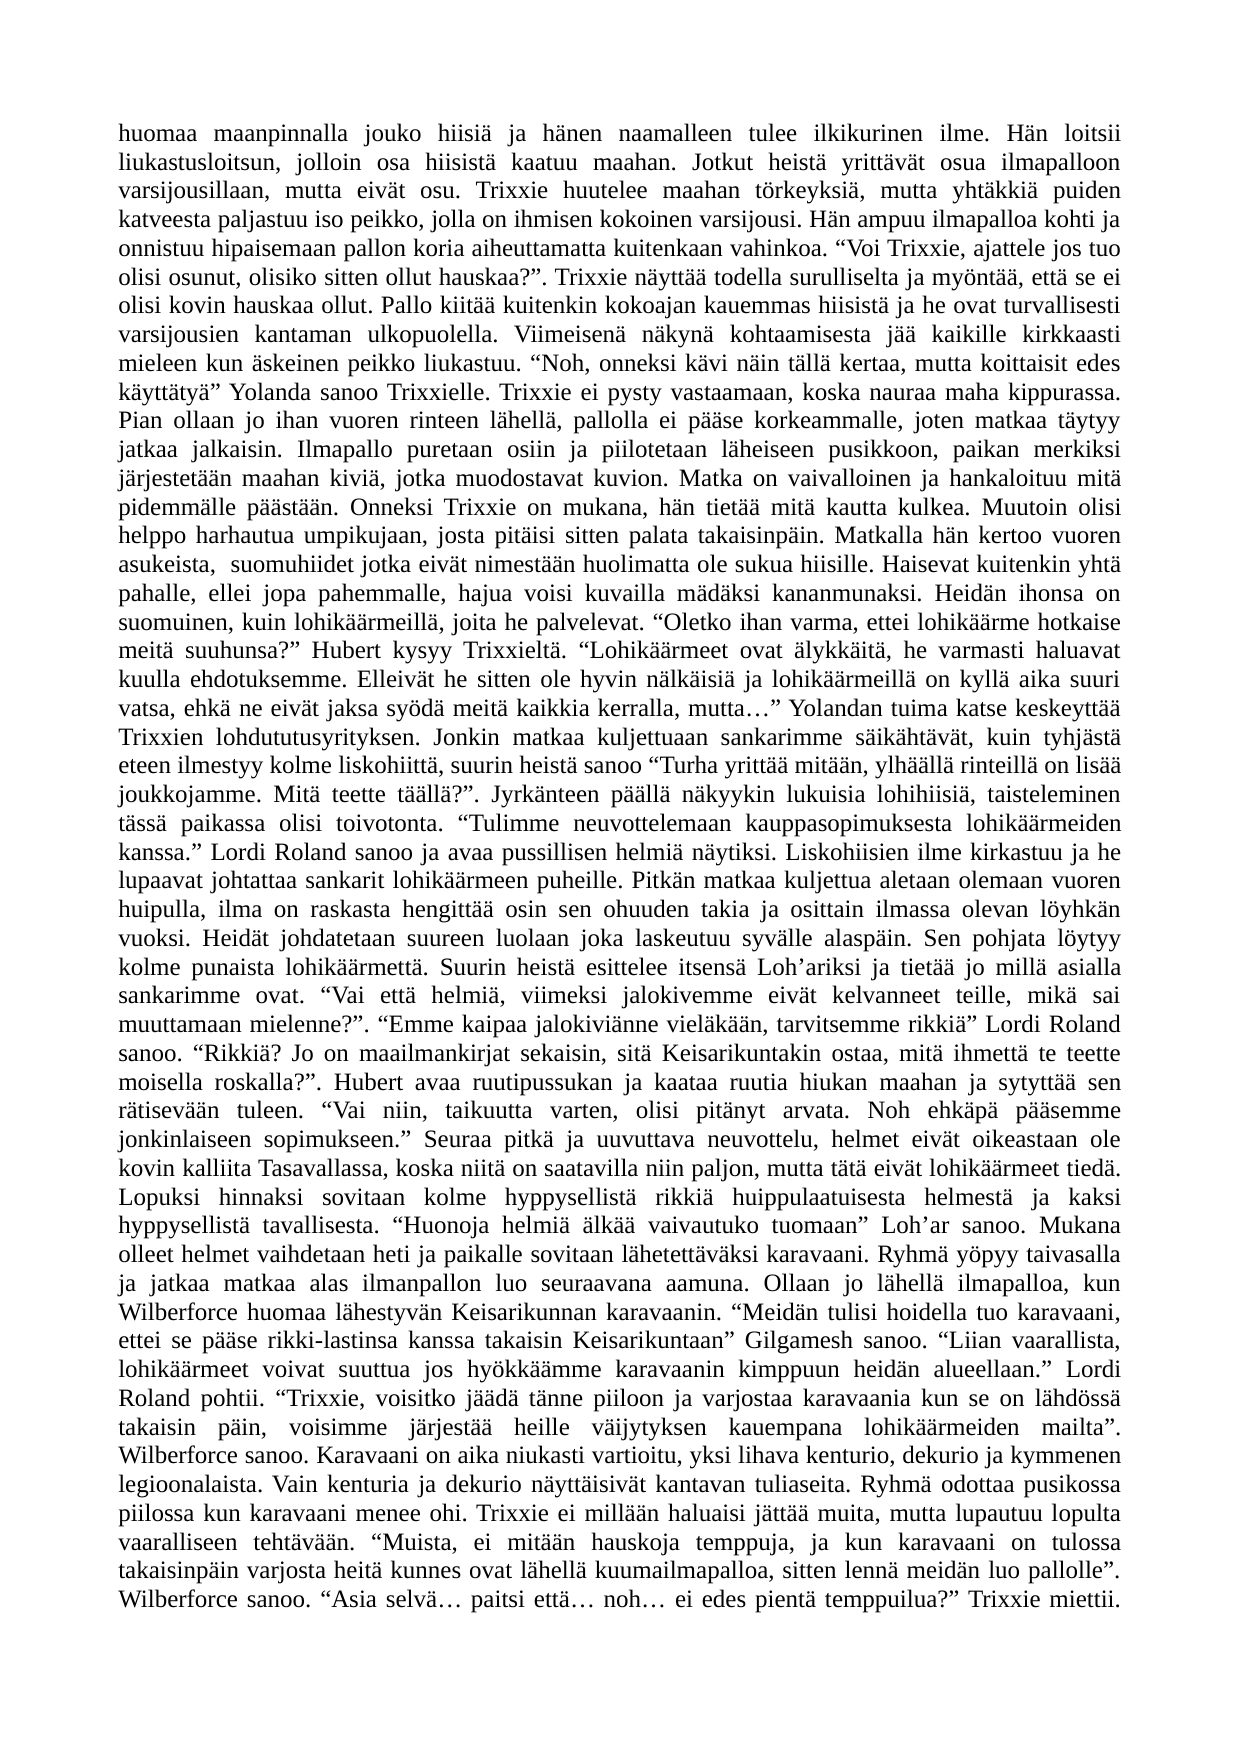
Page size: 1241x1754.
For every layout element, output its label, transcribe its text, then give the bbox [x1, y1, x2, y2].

text huomaa maanpinnalla jouko hiisiä ja hänen naamalleen tulee ilkikurinen ilme. Hän loitsii liukastusloitsun, jolloin osa hiisistä kaatuu maahan. Jotkut heistä yrittävät osua ilmapalloon varsijousillaan, mutta eivät osu. Trixxie huutelee maahan törkeyksiä, mutta yhtäkkiä puiden katveesta paljastuu iso peikko, jolla on ihmisen kokoinen varsijousi. Hän ampuu ilmapalloa kohti ja onnistuu hipaisemaan pallon koria aiheuttamatta kuitenkaan vahinkoa. “Voi Trixxie, ajattele jos tuo olisi osunut, olisiko sitten ollut hauskaa?”. Trixxie näyttää todella surulliselta ja myöntää, että se ei olisi kovin hauskaa ollut. Pallo kiitää kuitenkin kokoajan kauemmas hiisistä ja he ovat turvallisesti varsijousien kantaman ulkopuolella. Viimeisenä näkynä kohtaamisesta jää kaikille kirkkaasti mieleen kun äskeinen peikko liukastuu. “Noh, onneksi kävi näin tällä kertaa, mutta koittaisit edes käyttätyä” Yolanda sanoo Trixxielle. Trixxie ei pysty vastaamaan, koska nauraa maha kippurassa. Pian ollaan jo ihan vuoren rinteen lähellä, pallolla ei pääse korkeammalle, joten matkaa täytyy jatkaa jalkaisin. Ilmapallo puretaan osiin ja piilotetaan läheiseen pusikkoon, paikan merkiksi järjestetään maahan kiviä, jotka muodostavat kuvion. Matka on vaivalloinen ja hankaloituu mitä pidemmälle päästään. Onneksi Trixxie on mukana, hän tietää mitä kautta kulkea. Muutoin olisi helppo harhautua umpikujaan, josta pitäisi sitten palata takaisinpäin. Matkalla hän kertoo vuoren asukeista, suomuhiidet jotka eivät nimestään huolimatta ole sukua hiisille. Haisevat kuitenkin yhtä pahalle, ellei jopa pahemmalle, hajua voisi kuvailla mädäksi kananmunaksi. Heidän ihonsa on suomuinen, kuin lohikäärmeillä, joita he palvelevat. “Oletko ihan varma, ettei lohikäärme hotkaise meitä suuhunsa?” Hubert kysyy Trixxieltä. “Lohikäärmeet ovat älykkäitä, he varmasti haluavat kuulla ehdotuksemme. Elleivät he sitten ole hyvin nälkäisiä ja lohikäärmeillä on kyllä aika suuri vatsa, ehkä ne eivät jaksa syödä meitä kaikkia kerralla, mutta…” Yolandan tuima katse keskeyttää Trixxien lohdututusyrityksen. Jonkin matkaa kuljettuaan sankarimme säikähtävät, kuin tyhjästä eteen ilmestyy kolme liskohiittä, suurin heistä sanoo “Turha yrittää mitään, ylhäällä rinteillä on lisää joukkojamme. Mitä teette täällä?”. Jyrkänteen päällä näkyykin lukuisia lohihiisiä, taisteleminen tässä paikassa olisi toivotonta. “Tulimme neuvottelemaan kauppasopimuksesta lohikäärmeiden kanssa.” Lordi Roland sanoo ja avaa pussillisen helmiä näytiksi. Liskohiisien ilme kirkastuu ja he lupaavat johtattaa sankarit lohikäärmeen puheille. Pitkän matkaa kuljettua aletaan olemaan vuoren huipulla, ilma on raskasta hengittää osin sen ohuuden takia ja osittain ilmassa olevan löyhkän vuoksi. Heidät johdatetaan suureen luolaan joka laskeutuu syvälle alaspäin. Sen pohjata löytyy kolme punaista lohikäärmettä. Suurin heistä esittelee itsensä Loh’ariksi ja tietää jo millä asialla sankarimme ovat. “Vai että helmiä, viimeksi jalokivemme eivät kelvanneet teille, mikä sai muuttamaan mielenne?”. “Emme kaipaa jalokiviänne vieläkään, tarvitsemme rikkiä” Lordi Roland sanoo. “Rikkiä? Jo on maailmankirjat sekaisin, sitä Keisarikuntakin ostaa, mitä ihmettä te teette moisella roskalla?”. Hubert avaa ruutipussukan ja kaataa ruutia hiukan maahan ja sytyttää sen rätisevään tuleen. “Vai niin, taikuutta varten, olisi pitänyt arvata. Noh ehkäpä pääsemme jonkinlaiseen sopimukseen.” Seuraa pitkä ja uuvuttava neuvottelu, helmet eivät oikeastaan ole kovin kalliita Tasavallassa, koska niitä on saatavilla niin paljon, mutta tätä eivät lohikäärmeet tiedä. Lopuksi hinnaksi sovitaan kolme hyppysellistä rikkiä huippulaatuisesta helmestä ja kaksi hyppysellistä tavallisesta. “Huonoja helmiä älkää vaivautuko tuomaan” Loh’ar sanoo. Mukana olleet helmet vaihdetaan heti ja paikalle sovitaan lähetettäväksi karavaani. Ryhmä yöpyy taivasalla ja jatkaa matkaa alas ilmanpallon luo seuraavana aamuna. Ollaan jo lähellä ilmapalloa, kun Wilberforce huomaa lähestyvän Keisarikunnan karavaanin. “Meidän tulisi hoidella tuo karavaani, ettei se pääse rikki-lastinsa kanssa takaisin Keisarikuntaan” Gilgamesh sanoo. “Liian vaarallista, lohikäärmeet voivat suuttua jos hyökkäämme karavaanin kimppuun heidän alueellaan.” Lordi Roland pohtii. “Trixxie, voisitko jäädä tänne piiloon ja varjostaa karavaania kun se on lähdössä takaisin päin, voisimme järjestää heille väijytyksen kauempana lohikäärmeiden mailta”. Wilberforce sanoo. Karavaani on aika niukasti vartioitu, yksi lihava kenturio, dekurio ja kymmenen legioonalaista. Vain kenturia ja dekurio näyttäisivät kantavan tuliaseita. Ryhmä odottaa pusikossa piilossa kun karavaani menee ohi. Trixxie ei millään haluaisi jättää muita, mutta lupautuu lopulta vaaralliseen tehtävään. “Muista, ei mitään hauskoja temppuja, ja kun karavaani on tulossa takaisinpäin varjosta heitä kunnes ovat lähellä kuumailmapalloa, sitten lennä meidän luo pallolle”. Wilberforce sanoo. “Asia selvä… paitsi että… noh… ei edes pientä temppuilua?” Trixxie miettii. [118, 118, 1122, 1613]
